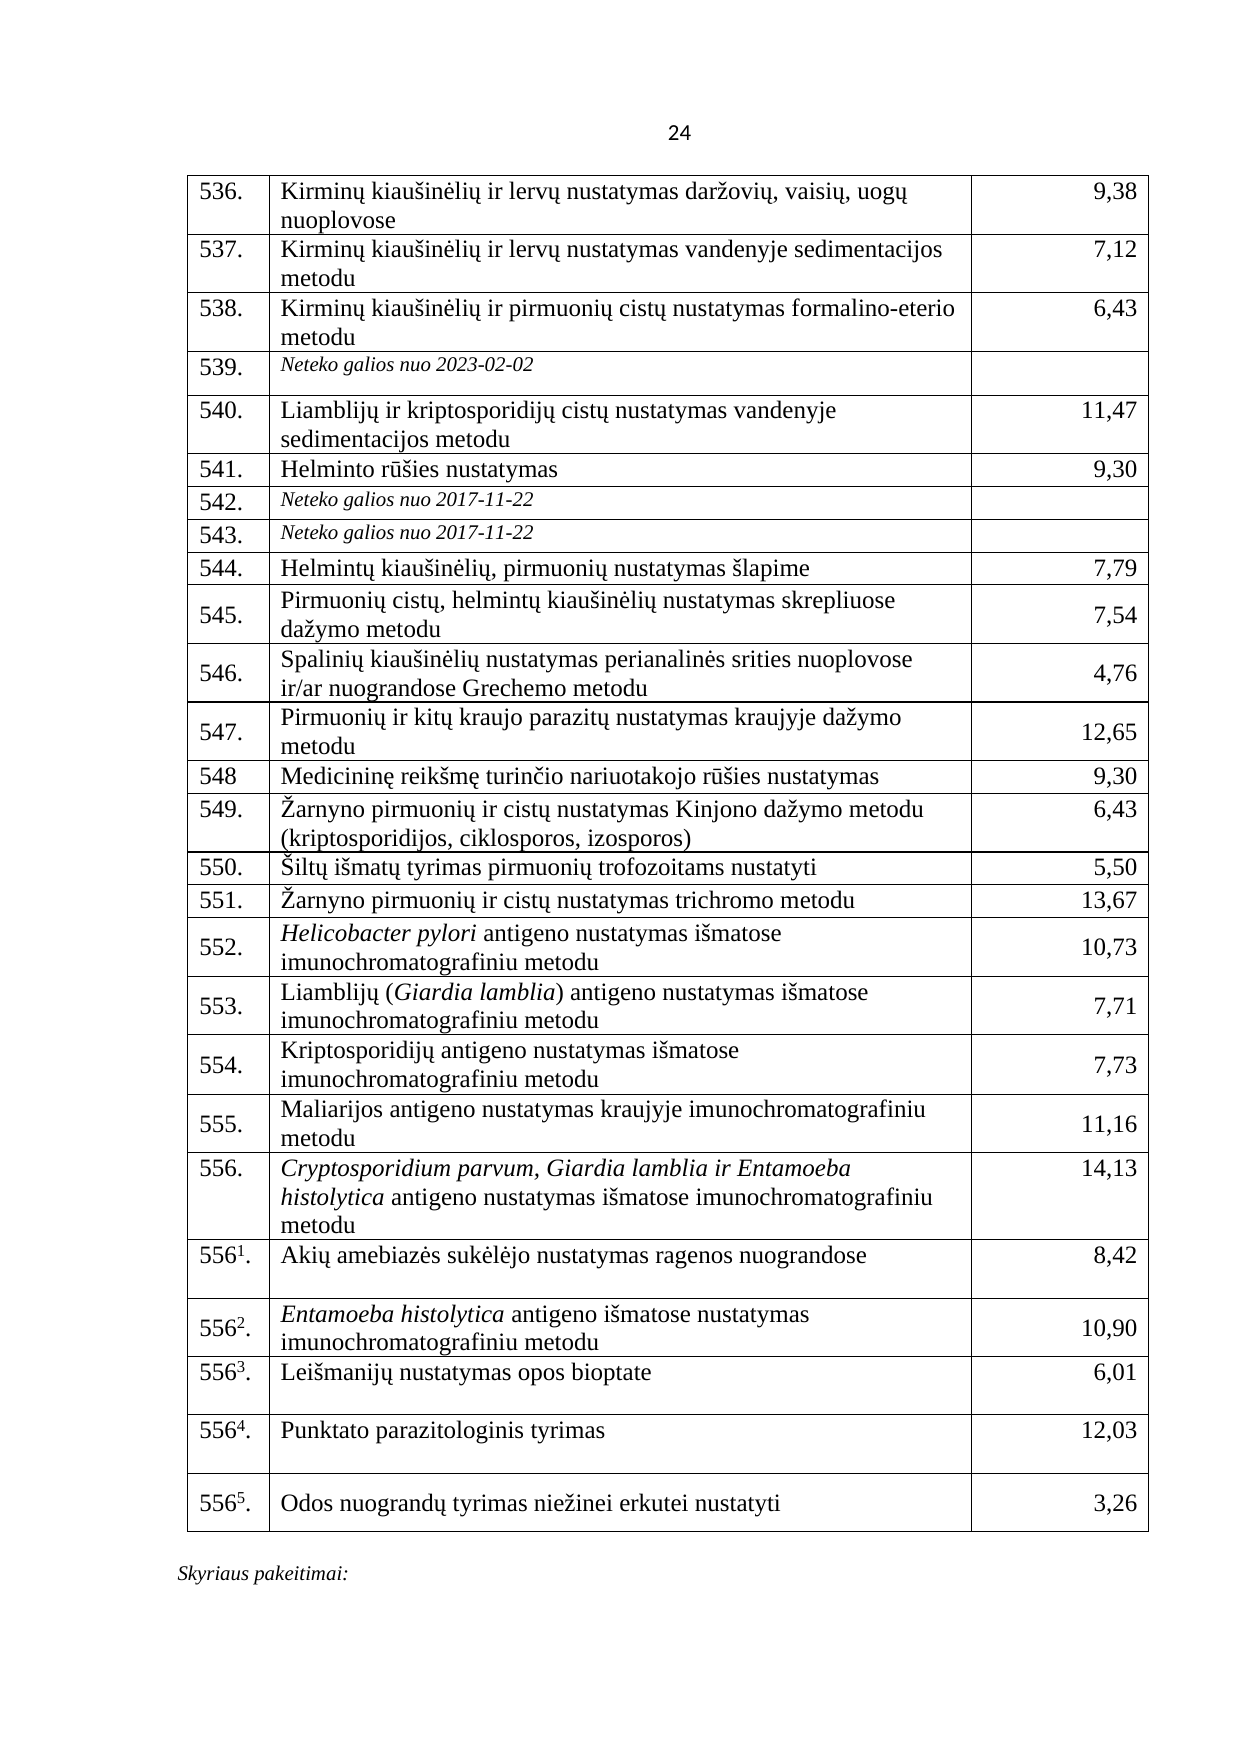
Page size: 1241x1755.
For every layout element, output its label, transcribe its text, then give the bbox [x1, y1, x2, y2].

table_cell 537. [188, 235, 269, 292]
table_cell Maliarijos antigeno nustatymas kraujyje imunochromatografiniu metodu [270, 1095, 971, 1152]
table_cell Liamblijų (Giardia lamblia) antigeno nustatymas išmatose imunochromatografiniu metodu [270, 977, 971, 1034]
table_cell 12,65 [972, 703, 1148, 760]
table_cell 548 [188, 761, 269, 793]
table_cell 553. [188, 977, 269, 1034]
table_cell 11,47 [972, 396, 1148, 453]
table_cell Pirmuonių cistų, helmintų kiaušinėlių nustatymas skrepliuose dažymo metodu [270, 585, 971, 643]
table_cell 7,71 [972, 977, 1148, 1034]
table_cell Šiltų išmatų tyrimas pirmuonių trofozoitams nustatyti [270, 853, 971, 884]
table_cell Leišmanijų nustatymas opos bioptate [270, 1357, 971, 1414]
table_cell 7,54 [972, 585, 1148, 643]
table_cell 550. [188, 853, 269, 884]
table_cell 8,42 [972, 1240, 1148, 1298]
table_cell Helminto rūšies nustatymas [270, 454, 971, 486]
table_cell 4,76 [972, 644, 1148, 701]
table_cell 7,12 [972, 235, 1148, 292]
table_cell 7,79 [972, 553, 1148, 584]
table_cell 5563. [188, 1357, 269, 1414]
table_cell 7,73 [972, 1035, 1148, 1093]
table_cell 544. [188, 553, 269, 584]
table_cell Neteko galios nuo 2023-02-02 [270, 352, 971, 394]
table_cell 9,38 [972, 176, 1148, 233]
table_cell Kirminų kiaušinėlių ir pirmuonių cistų nustatymas formalino-eterio metodu [270, 293, 971, 351]
table_cell 547. [188, 703, 269, 760]
table_cell 6,01 [972, 1357, 1148, 1414]
table_cell 5565. [188, 1474, 269, 1531]
table_cell Kriptosporidijų antigeno nustatymas išmatose imunochromatografiniu metodu [270, 1035, 971, 1093]
table_cell 14,13 [972, 1153, 1148, 1239]
table_cell 555. [188, 1095, 269, 1152]
table_cell [972, 487, 1148, 519]
table_cell 538. [188, 293, 269, 351]
table_cell Cryptosporidium parvum, Giardia lamblia ir Entamoeba histolytica antigeno nustatymas išmatose imunochromatografiniu metodu [270, 1153, 971, 1239]
table_cell 546. [188, 644, 269, 701]
table_cell 549. [188, 794, 269, 851]
table_cell [972, 352, 1148, 394]
table_cell 5562. [188, 1299, 269, 1356]
table_cell 543. [188, 520, 269, 552]
table_cell Entamoeba histolytica antigeno išmatose nustatymas imunochromatografiniu metodu [270, 1299, 971, 1356]
table_cell Neteko galios nuo 2017-11-22 [270, 520, 971, 552]
table_cell 554. [188, 1035, 269, 1093]
table_cell Akių amebiazės sukėlėjo nustatymas ragenos nuograndose [270, 1240, 971, 1298]
table_cell 12,03 [972, 1415, 1148, 1473]
table_cell 542. [188, 487, 269, 519]
table_cell Žarnyno pirmuonių ir cistų nustatymas Kinjono dažymo metodu (kriptosporidijos, ciklosporos, izosporos) [270, 794, 971, 851]
table_cell Neteko galios nuo 2017-11-22 [270, 487, 971, 519]
table_cell 10,73 [972, 918, 1148, 976]
table_cell 6,43 [972, 293, 1148, 351]
table_cell Odos nuograndų tyrimas niežinei erkutei nustatyti [270, 1474, 971, 1531]
text Skyriaus pakeitimai: [177, 1561, 1181, 1585]
table_cell 5,50 [972, 853, 1148, 884]
table_cell 11,16 [972, 1095, 1148, 1152]
table_cell 9,30 [972, 454, 1148, 486]
table_cell Kirminų kiaušinėlių ir lervų nustatymas vandenyje sedimentacijos metodu [270, 235, 971, 292]
table_cell 3,26 [972, 1474, 1148, 1531]
table_cell Helicobacter pylori antigeno nustatymas išmatose imunochromatografiniu metodu [270, 918, 971, 976]
table_cell Spalinių kiaušinėlių nustatymas perianalinės srities nuoplovose ir/ar nuograndose Grechemo metodu [270, 644, 971, 701]
table_cell 13,67 [972, 885, 1148, 917]
table_cell Kirminų kiaušinėlių ir lervų nustatymas daržovių, vaisių, uogų nuoplovose [270, 176, 971, 233]
table_cell Medicininę reikšmę turinčio nariuotakojo rūšies nustatymas [270, 761, 971, 793]
table_cell Punktato parazitologinis tyrimas [270, 1415, 971, 1473]
table_cell [972, 520, 1148, 552]
table_cell 6,43 [972, 794, 1148, 851]
table_cell 536. [188, 176, 269, 233]
table_cell Žarnyno pirmuonių ir cistų nustatymas trichromo metodu [270, 885, 971, 917]
table_cell Helmintų kiaušinėlių, pirmuonių nustatymas šlapime [270, 553, 971, 584]
table_cell 5561. [188, 1240, 269, 1298]
table_cell 540. [188, 396, 269, 453]
table_cell 551. [188, 885, 269, 917]
table_cell 10,90 [972, 1299, 1148, 1356]
table_cell Liamblijų ir kriptosporidijų cistų nustatymas vandenyje sedimentacijos metodu [270, 396, 971, 453]
table_cell Pirmuonių ir kitų kraujo parazitų nustatymas kraujyje dažymo metodu [270, 703, 971, 760]
table_cell 5564. [188, 1415, 269, 1473]
table_cell 556. [188, 1153, 269, 1239]
table_cell 545. [188, 585, 269, 643]
table_cell 552. [188, 918, 269, 976]
table_cell 9,30 [972, 761, 1148, 793]
table_cell 541. [188, 454, 269, 486]
table_cell 539. [188, 352, 269, 394]
